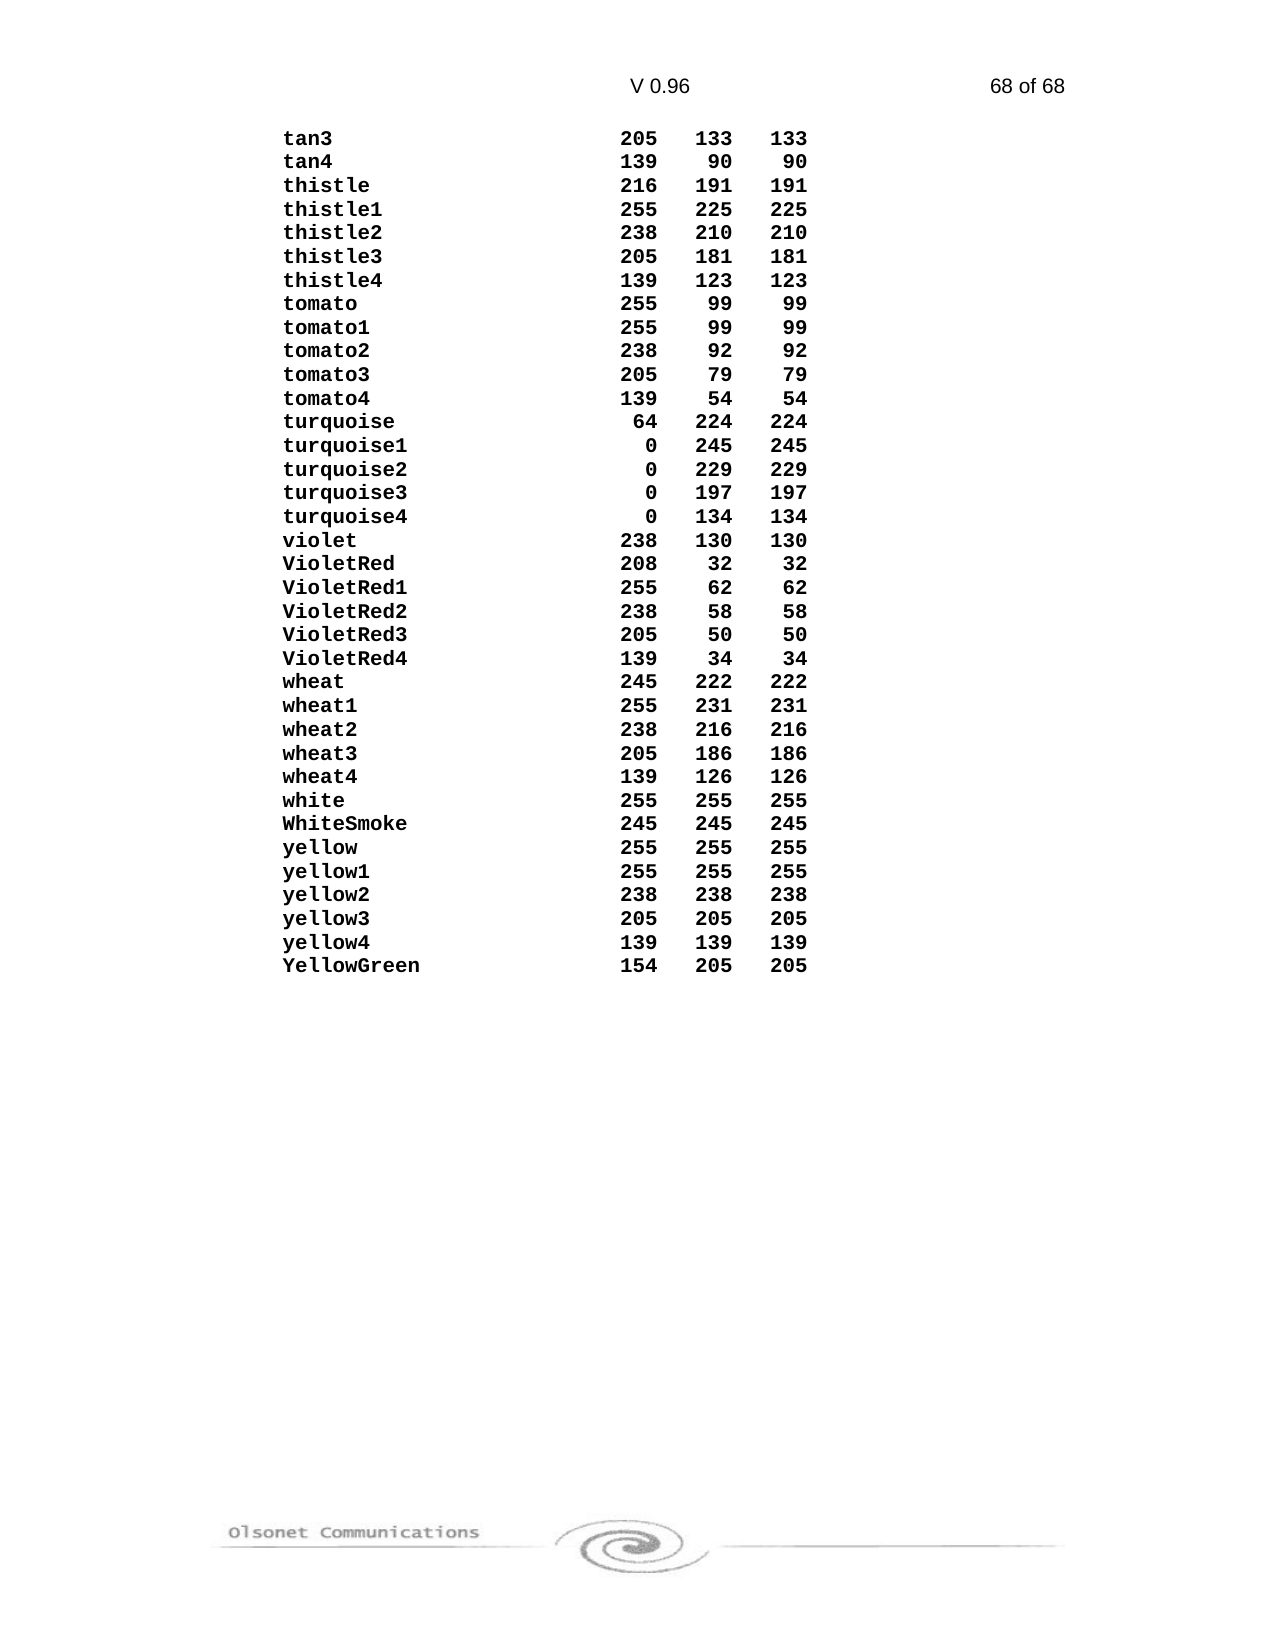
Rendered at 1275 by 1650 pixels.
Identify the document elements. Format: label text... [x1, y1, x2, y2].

picture [210, 1504, 1065, 1596]
text yellow3 205 205 205 [282, 908, 1065, 932]
text VioletRed1 255 62 62 [282, 577, 1065, 601]
text thistle3 205 181 181 [282, 246, 1065, 269]
text thistle1 255 225 225 [282, 199, 1065, 222]
text VioletRed4 139 34 34 [282, 648, 1065, 672]
text tan3 205 133 133 [282, 128, 1065, 151]
text VioletRed2 238 58 58 [282, 601, 1065, 624]
text VioletRed3 205 50 50 [282, 624, 1065, 648]
text wheat 245 222 222 [282, 672, 1065, 695]
text wheat1 255 231 231 [282, 695, 1065, 719]
text tomato1 255 99 99 [282, 317, 1065, 341]
text WhiteSmoke 245 245 245 [282, 813, 1065, 837]
text turquoise 64 224 224 [282, 411, 1065, 435]
text tomato3 205 79 79 [282, 364, 1065, 388]
text YellowGreen 154 205 205 [282, 955, 1065, 979]
text tan4 139 90 90 [282, 151, 1065, 175]
text tomato4 139 54 54 [282, 388, 1065, 411]
text white 255 255 255 [282, 790, 1065, 813]
text tomato 255 99 99 [282, 293, 1065, 317]
text turquoise4 0 134 134 [282, 506, 1065, 530]
text yellow1 255 255 255 [282, 861, 1065, 884]
text turquoise2 0 229 229 [282, 459, 1065, 482]
text violet 238 130 130 [282, 530, 1065, 553]
text yellow2 238 238 238 [282, 884, 1065, 908]
text wheat4 139 126 126 [282, 766, 1065, 790]
text thistle 216 191 191 [282, 175, 1065, 199]
text VioletRed 208 32 32 [282, 553, 1065, 577]
text thistle4 139 123 123 [282, 269, 1065, 293]
text tomato2 238 92 92 [282, 341, 1065, 364]
text wheat3 205 186 186 [282, 742, 1065, 766]
text turquoise3 0 197 197 [282, 482, 1065, 506]
text thistle2 238 210 210 [282, 222, 1065, 246]
text yellow4 139 139 139 [282, 932, 1065, 955]
text turquoise1 0 245 245 [282, 435, 1065, 459]
text wheat2 238 216 216 [282, 719, 1065, 742]
text yellow 255 255 255 [282, 837, 1065, 861]
